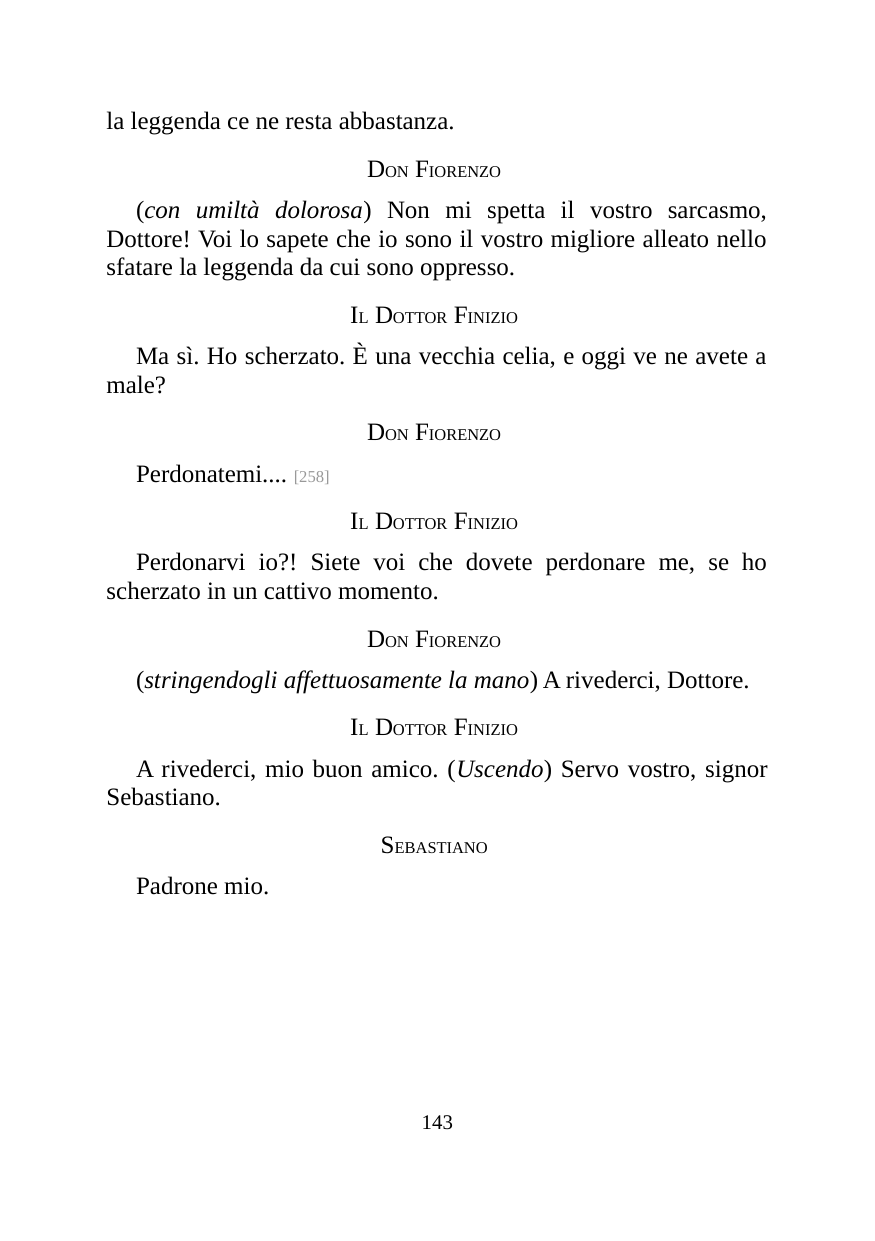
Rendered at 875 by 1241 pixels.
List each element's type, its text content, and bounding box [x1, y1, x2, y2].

text Padrone mio. [106, 871, 768, 900]
text (con umiltà dolorosa) Non mi spetta il vostro sarcasmo, Dottore! Voi lo sapete che io sono il vostro migliore alleato nello sfatare la leggenda da cui sono oppresso. [106, 195, 768, 281]
text Don Fiorenzo [106, 624, 768, 652]
text Il Dottor Finizio [106, 300, 768, 329]
text Don Fiorenzo [106, 154, 768, 182]
text Ma sì. Ho scherzato. È una vecchia celia, e oggi ve ne avete a male? [106, 341, 768, 399]
text Il Dottor Finizio [106, 712, 768, 741]
text Perdonarvi io?! Siete voi che dovete perdonare me, se ho scherzato in un cattivo momento. [106, 547, 768, 605]
text la leggenda ce ne resta abbastanza. [106, 106, 768, 135]
text A rivederci, mio buon amico. (Uscendo) Servo vostro, signor Sebastiano. [106, 754, 768, 811]
text Don Fiorenzo [106, 417, 768, 446]
text (stringendogli affettuosamente la mano) A rivederci, Dottore. [106, 665, 768, 694]
text Sebastiano [106, 830, 768, 859]
text Perdonatemi.... [258] [106, 459, 768, 487]
text Il Dottor Finizio [106, 506, 768, 535]
